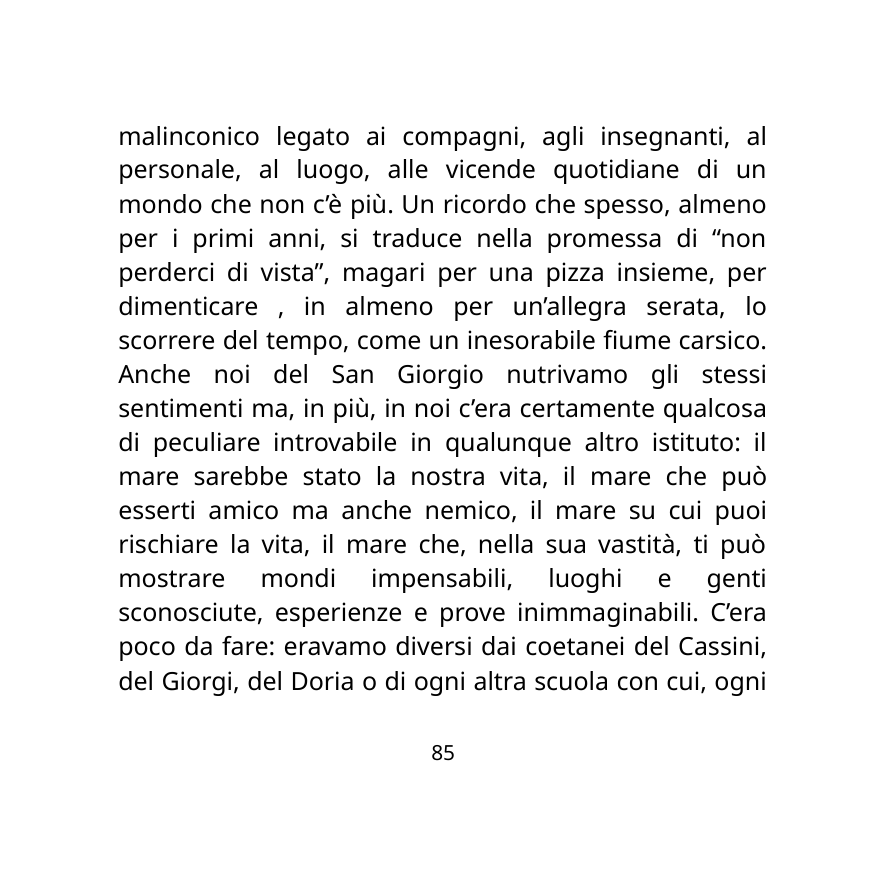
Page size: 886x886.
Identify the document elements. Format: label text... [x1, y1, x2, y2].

text malinconico legato ai compagni, agli insegnanti, al personale, al luogo, alle vicende quotidiane di un mondo che non c’è più. Un ricordo che spesso, almeno per i primi anni, si traduce nella promessa di “non perderci di vista”, magari per una pizza insieme, per dimenticare , in almeno per un’allegra serata, lo scorrere del tempo, come un inesorabile fiume carsico. Anche noi del San Giorgio nutrivamo gli stessi sentimenti ma, in più, in noi c’era certamente qualcosa di peculiare introvabile in qualunque altro istituto: il mare sarebbe stato la nostra vita, il mare che può esserti amico ma anche nemico, il mare su cui puoi rischiare la vita, il mare che, nella sua vastità, ti può mostrare mondi impensabili, luoghi e genti sconosciute, esperienze e prove inimmaginabili. C’era poco da fare: eravamo diversi dai coetanei del Cassini, del Giorgi, del Doria o di ogni altra scuola con cui, ogni [118, 118, 768, 697]
